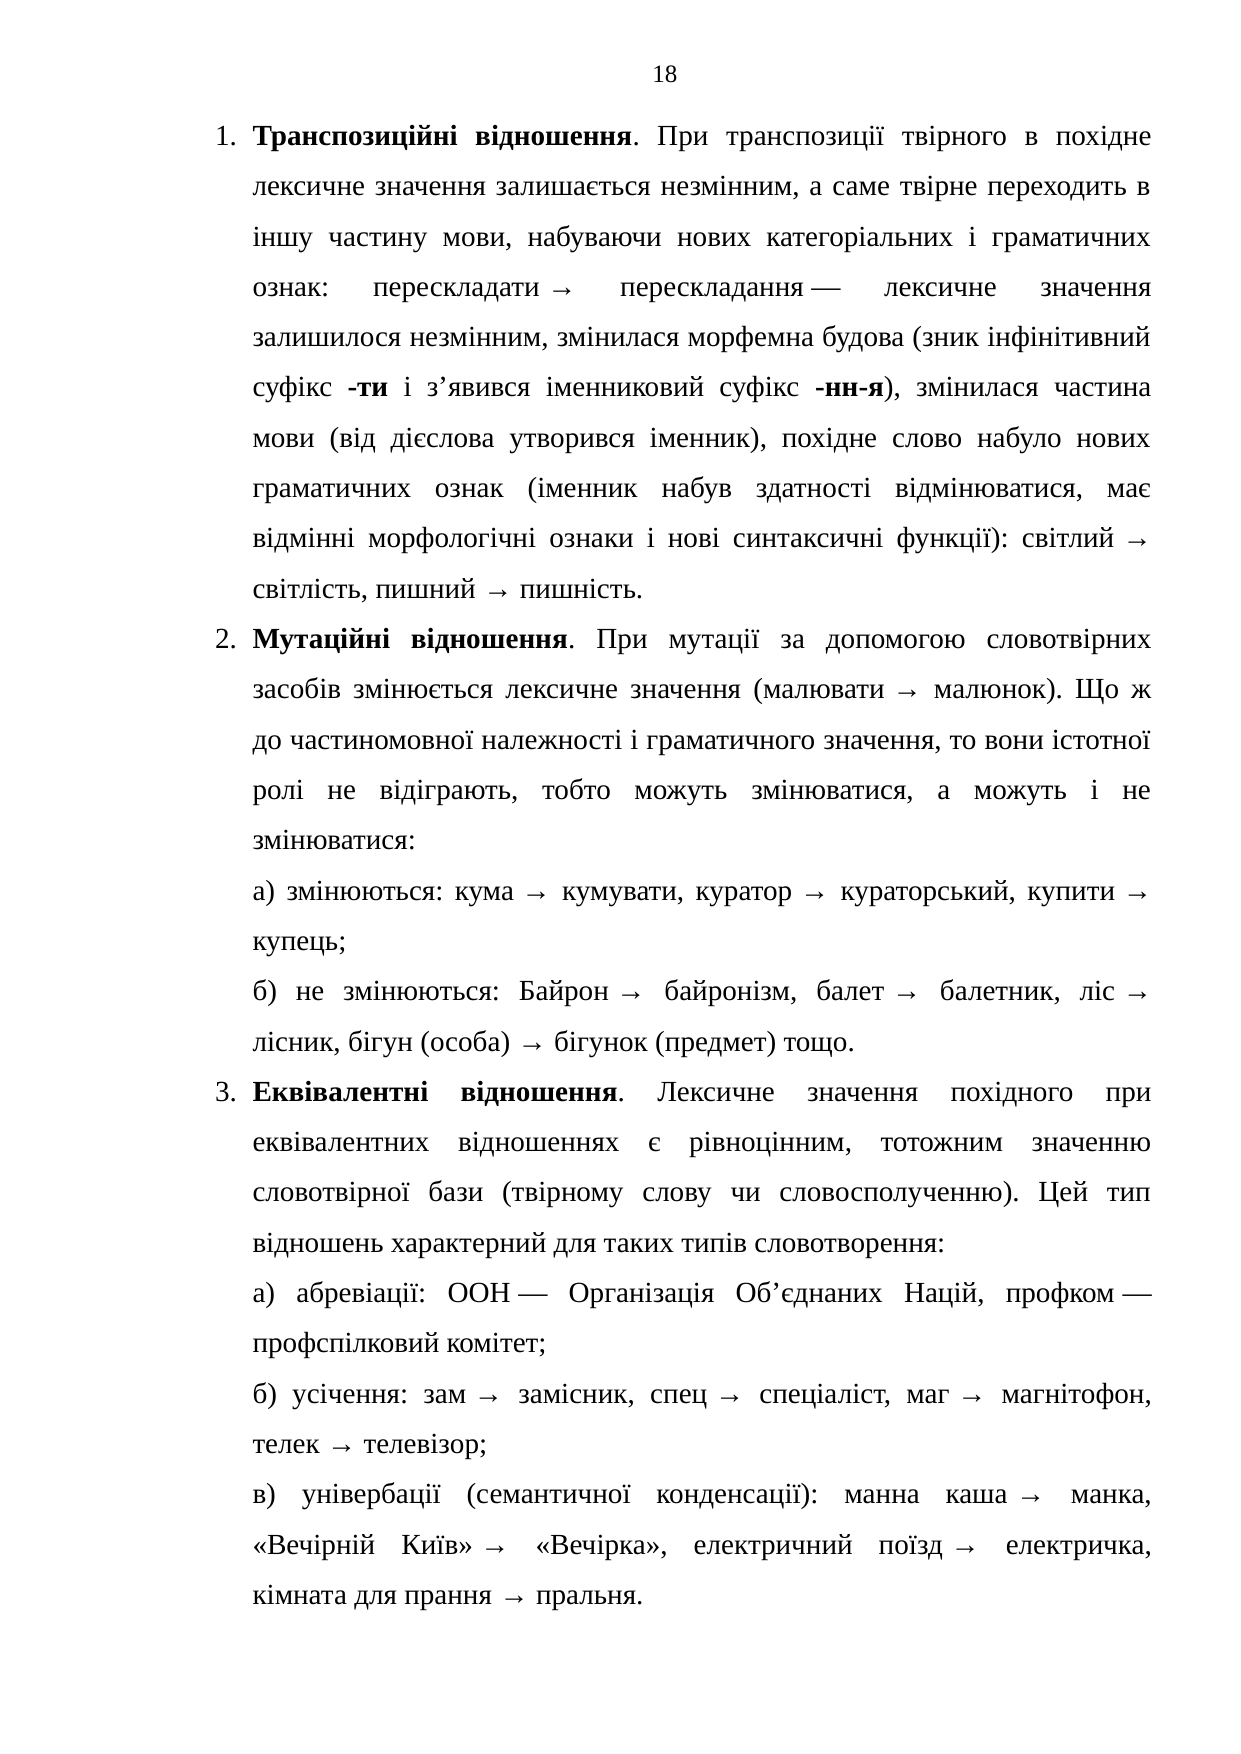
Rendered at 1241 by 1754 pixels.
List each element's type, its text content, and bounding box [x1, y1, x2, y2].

list а) абревіації: ООН — Організація Об’єднаних Націй, профком — профспілковий комітет; [215, 1275, 1152, 1359]
list в) універбації (семантичної конденсації): манна каша → манка, «Вечірній Київ» → «Вечірка», електричний поїзд → електричка, кімната для прання → пральня. [215, 1476, 1152, 1611]
list б) усічення: зам → замісник, спец → спеціаліст, маг → магнітофон, телек → телевізор; [215, 1376, 1152, 1460]
list Мутаційні відношення. При мутації за допомогою словотвірних засобів змінюється лексичне значення (малювати → малюнок). Що ж до частиномовної належності і граматичного значення, то вони істотної ролі не відіграють, тобто можуть змінюватися, а можуть і не змінюватися: [215, 621, 1152, 856]
list Транспозиційні відношення. При транспозиції твірного в похідне лексичне значення залишається незмінним, а саме твірне переходить в іншу частину мови, набуваючи нових категоріальних і граматичних ознак: перескладати → перескладання — лексичне значення залишилося незмінним, змінилася морфемна будова (зник інфінітивний суфікс -ти і з’явився іменниковий суфікс -нн-я), змінилася частина мови (від дієслова утворився іменник), похідне слово набуло нових граматичних ознак (іменник набув здатності відмінюватися, має відмінні морфологічні ознаки і нові синтаксичні функції): світлий → світлість, пишний → пишність. [215, 118, 1152, 604]
list Еквівалентні відношення. Лексичне значення похідного при еквівалентних відношеннях є рівноцінним, тотожним значенню словотвірної бази (твірному слову чи словосполученню). Цей тип відношень характерний для таких типів словотворення: [215, 1074, 1152, 1258]
list а) змінюються: кума → кумувати, куратор → кураторський, купити → купець; [215, 873, 1152, 957]
list б) не змінюються: Байрон → байронізм, балет → балетник, ліс → лісник, бігун (особа) → бігунок (предмет) тощо. [215, 973, 1152, 1057]
